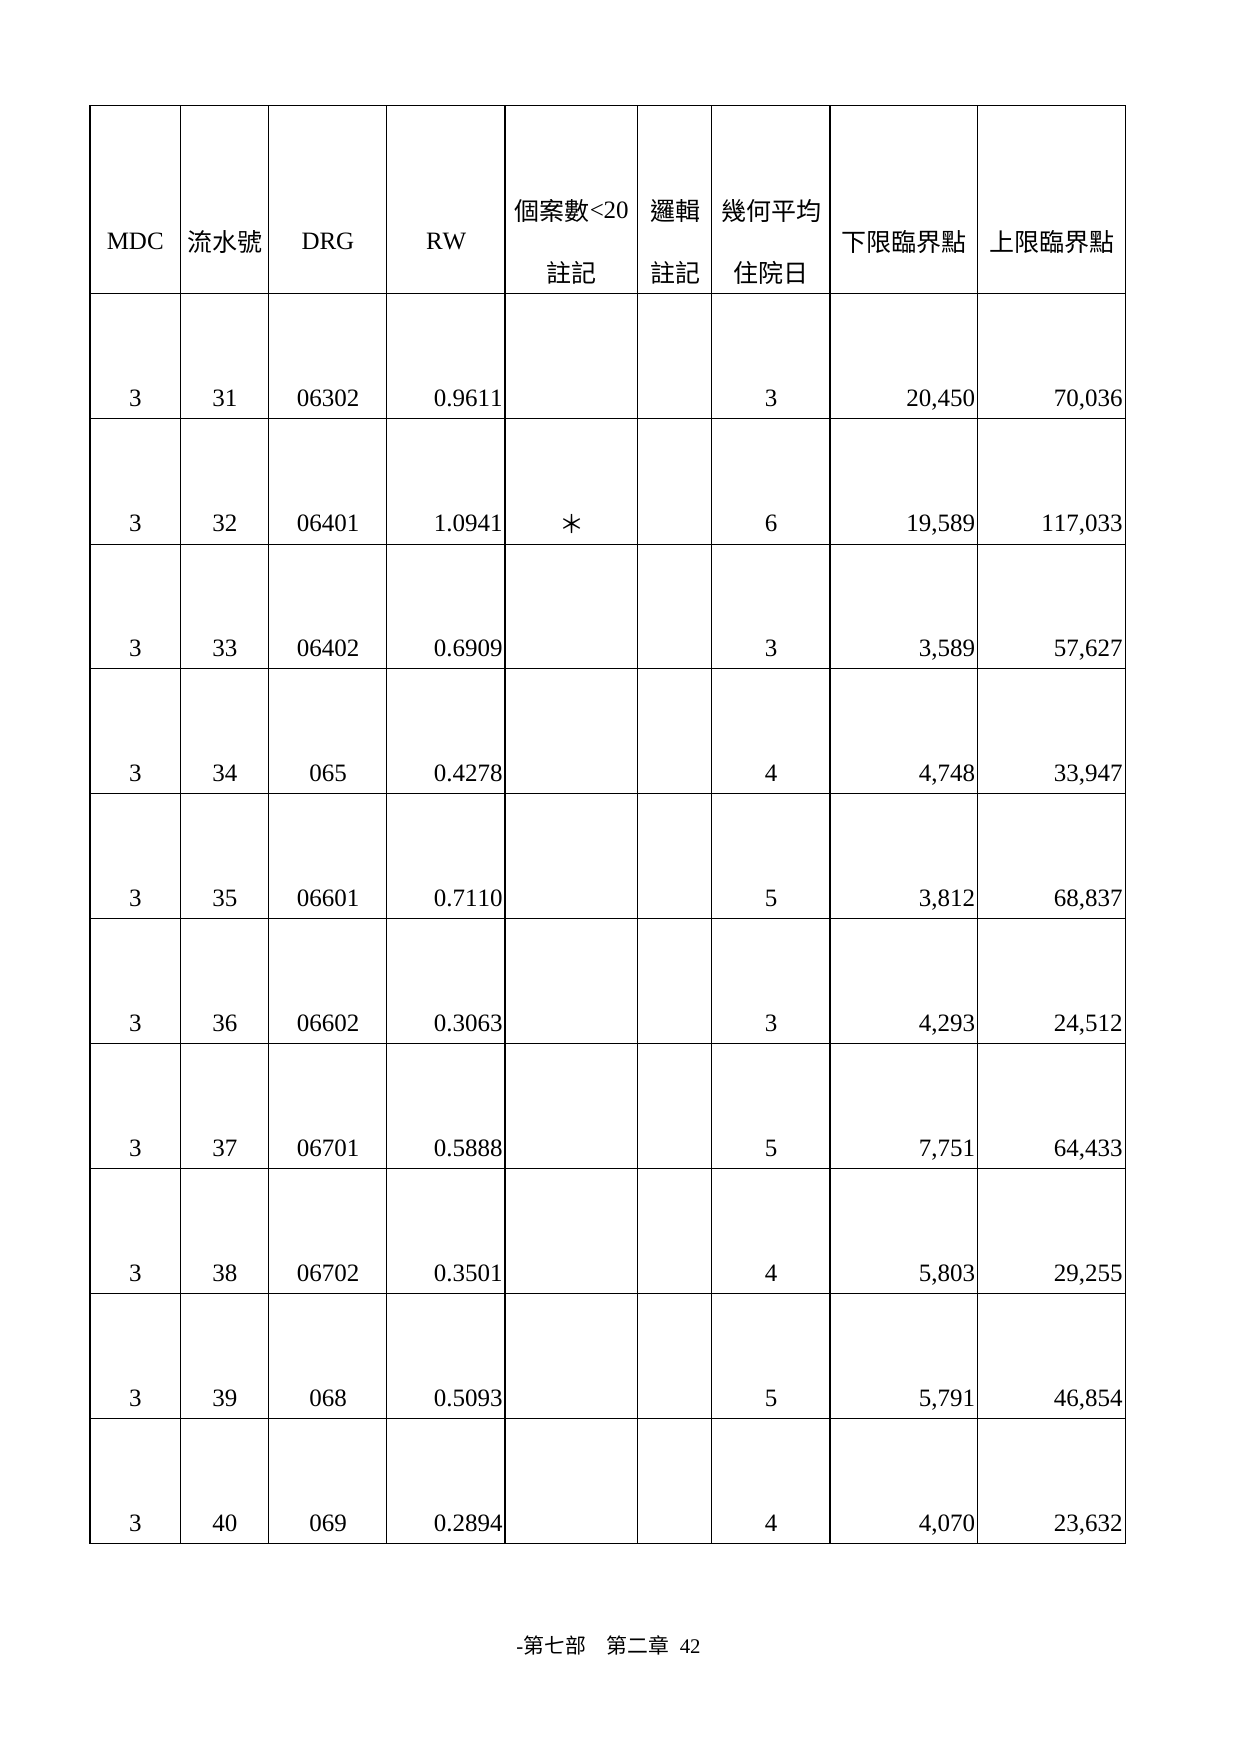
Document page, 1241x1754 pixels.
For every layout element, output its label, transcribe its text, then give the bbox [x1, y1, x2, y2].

table_cell 0.5093 [387, 1294, 504, 1418]
table_cell 4,748 [831, 669, 977, 793]
table_cell 6 [712, 419, 829, 543]
table_cell 37 [181, 1044, 268, 1168]
table_header DRG [269, 106, 386, 293]
table_cell 3 [712, 919, 829, 1043]
table_header 流水號 [181, 106, 268, 293]
table_cell 33 [181, 545, 268, 668]
table_cell 3 [712, 294, 829, 418]
table_cell 0.7110 [387, 794, 504, 918]
table_cell 0.9611 [387, 294, 504, 418]
table_cell 06401 [269, 419, 386, 543]
table_cell [506, 1294, 637, 1418]
table_cell 0.3063 [387, 919, 504, 1043]
table_cell [638, 1044, 711, 1168]
table_cell [506, 794, 637, 918]
table_cell [638, 419, 711, 543]
table_cell [506, 294, 637, 418]
table_cell [506, 1044, 637, 1168]
table_cell 3 [91, 419, 180, 543]
table_cell 0.5888 [387, 1044, 504, 1168]
table_cell 3 [91, 545, 180, 668]
table_cell 5,791 [831, 1294, 977, 1418]
table_cell 5 [712, 1294, 829, 1418]
table_cell 33,947 [978, 669, 1125, 793]
table_cell 4 [712, 1419, 829, 1543]
table_cell 35 [181, 794, 268, 918]
table_cell 3 [91, 1419, 180, 1543]
table_cell [506, 1169, 637, 1293]
table_cell ＊ [506, 419, 637, 543]
table_cell 4,070 [831, 1419, 977, 1543]
table_cell 64,433 [978, 1044, 1125, 1168]
table_cell 7,751 [831, 1044, 977, 1168]
table_cell 06602 [269, 919, 386, 1043]
table_cell [638, 669, 711, 793]
table_cell 06601 [269, 794, 386, 918]
table_cell 5,803 [831, 1169, 977, 1293]
table_cell 065 [269, 669, 386, 793]
table_cell 06402 [269, 545, 386, 668]
table_cell 0.4278 [387, 669, 504, 793]
table_cell [506, 669, 637, 793]
table_cell 32 [181, 419, 268, 543]
table_cell 1.0941 [387, 419, 504, 543]
table_cell 068 [269, 1294, 386, 1418]
table_cell [638, 1169, 711, 1293]
table_cell 3 [91, 669, 180, 793]
table_cell 38 [181, 1169, 268, 1293]
table_cell 3 [91, 794, 180, 918]
table_cell [638, 545, 711, 668]
table_cell 29,255 [978, 1169, 1125, 1293]
table_cell 5 [712, 1044, 829, 1168]
table_cell 4,293 [831, 919, 977, 1043]
table_cell [506, 919, 637, 1043]
table_cell 06701 [269, 1044, 386, 1168]
table_header 邏輯註記 [638, 106, 711, 293]
table_cell 069 [269, 1419, 386, 1543]
table_cell 36 [181, 919, 268, 1043]
table_cell 06702 [269, 1169, 386, 1293]
table_header 下限臨界點 [831, 106, 977, 293]
table_header 上限臨界點 [978, 106, 1125, 293]
table_cell [638, 1294, 711, 1418]
table_header 個案數<20註記 [506, 106, 637, 293]
table_cell 3,589 [831, 545, 977, 668]
table_cell 46,854 [978, 1294, 1125, 1418]
table_cell 06302 [269, 294, 386, 418]
table_cell 34 [181, 669, 268, 793]
table_cell 39 [181, 1294, 268, 1418]
table_cell 31 [181, 294, 268, 418]
table_cell [506, 545, 637, 668]
table_cell 3 [91, 1169, 180, 1293]
table_cell 0.2894 [387, 1419, 504, 1543]
table_cell 23,632 [978, 1419, 1125, 1543]
table_cell 40 [181, 1419, 268, 1543]
table_cell 0.6909 [387, 545, 504, 668]
table_cell 3 [91, 919, 180, 1043]
table_cell 4 [712, 669, 829, 793]
table_cell 70,036 [978, 294, 1125, 418]
table_cell 20,450 [831, 294, 977, 418]
table_cell [638, 294, 711, 418]
table_cell 24,512 [978, 919, 1125, 1043]
table_cell [638, 919, 711, 1043]
table_cell 3,812 [831, 794, 977, 918]
table_cell 3 [91, 294, 180, 418]
table_cell 68,837 [978, 794, 1125, 918]
table_header 幾何平均住院日 [712, 106, 829, 293]
table_cell 19,589 [831, 419, 977, 543]
table_cell [506, 1419, 637, 1543]
table_cell 117,033 [978, 419, 1125, 543]
table_cell 0.3501 [387, 1169, 504, 1293]
table_cell [638, 1419, 711, 1543]
table_cell 57,627 [978, 545, 1125, 668]
table_cell 4 [712, 1169, 829, 1293]
table_cell 3 [712, 545, 829, 668]
table_cell 3 [91, 1044, 180, 1168]
table_header RW [387, 106, 504, 293]
table_cell [638, 794, 711, 918]
table_cell 3 [91, 1294, 180, 1418]
table_cell 5 [712, 794, 829, 918]
table_header MDC [91, 106, 180, 293]
